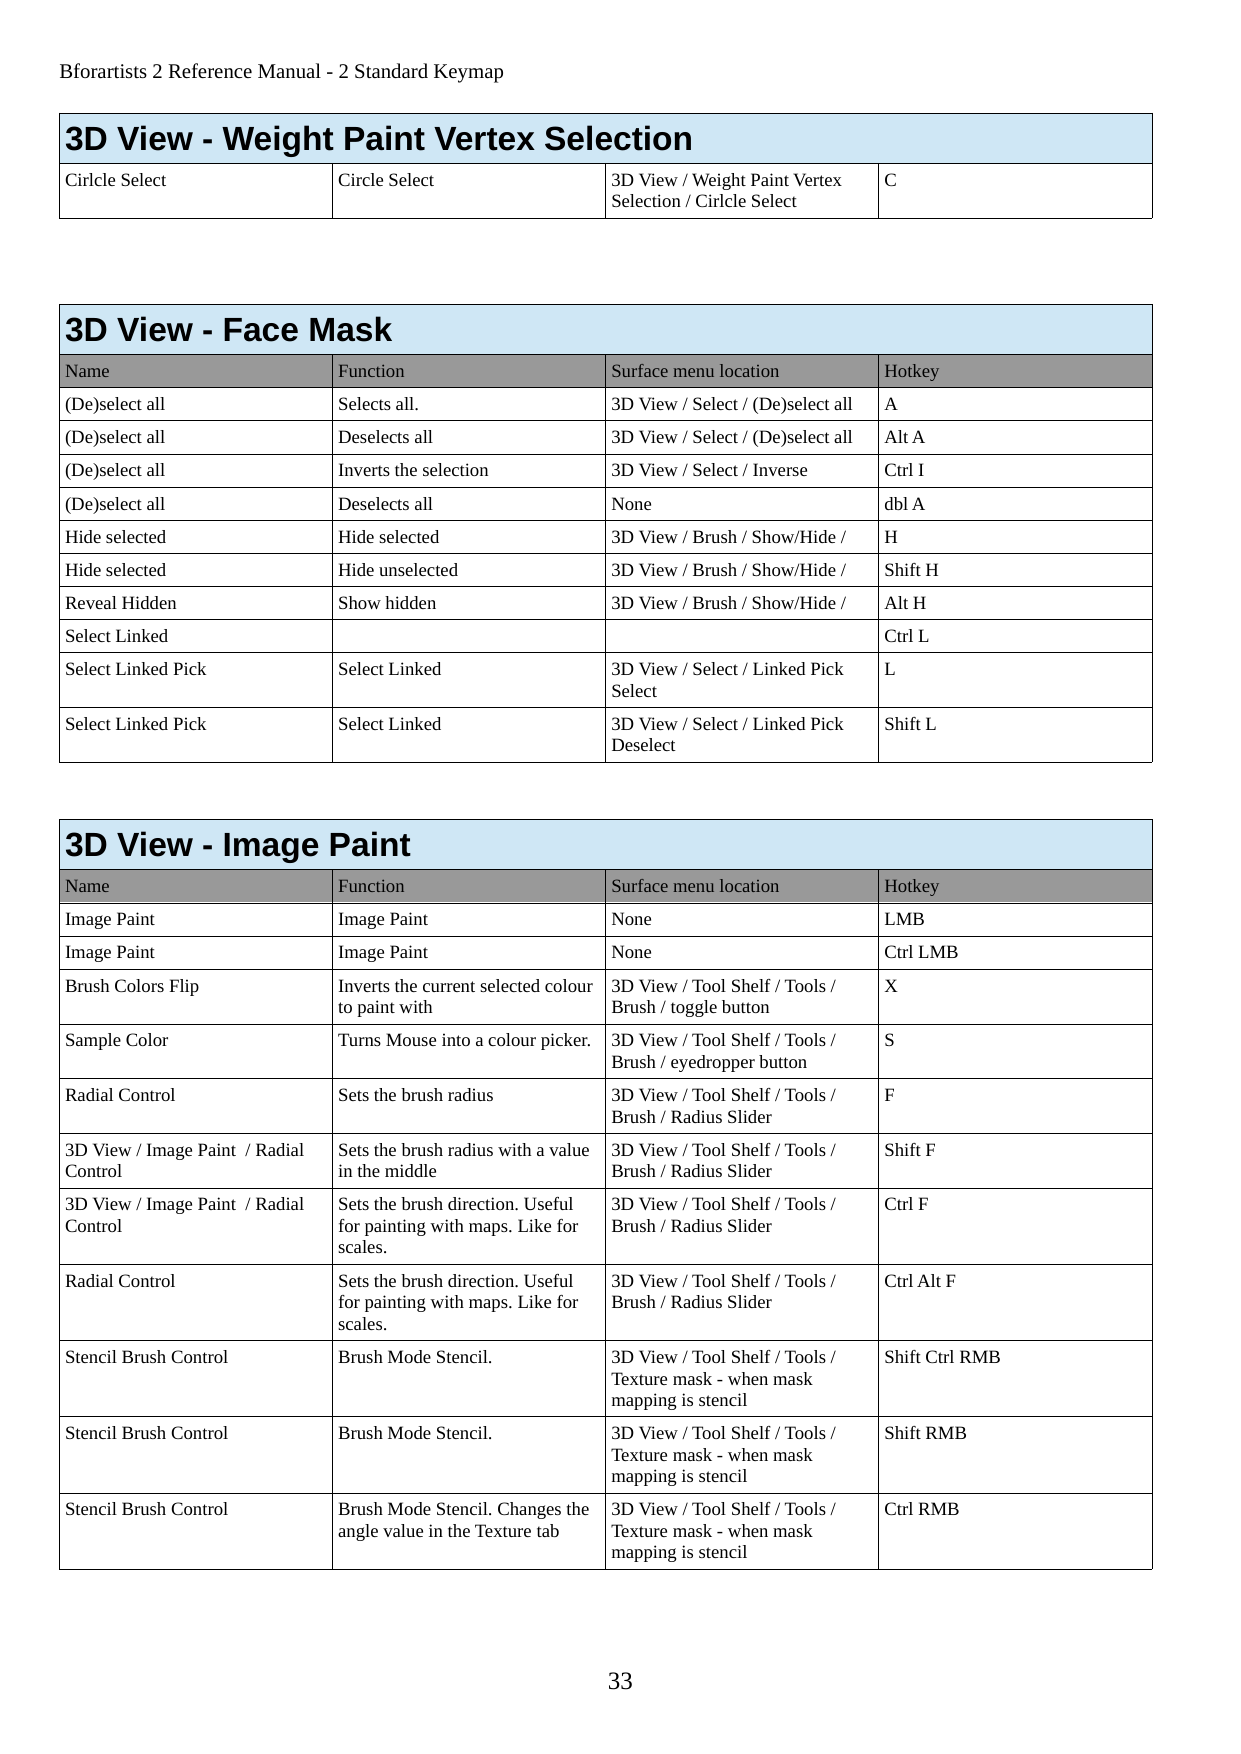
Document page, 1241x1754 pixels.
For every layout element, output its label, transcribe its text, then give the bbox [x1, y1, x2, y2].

table_cell None [606, 937, 878, 969]
table_cell Shift F [879, 1134, 1152, 1187]
table_cell 3D View / Tool Shelf / Tools / Texture mask - when mask mapping is stencil [606, 1417, 878, 1492]
table_cell Function [333, 870, 605, 902]
table_cell Deselects all [333, 421, 605, 453]
table_cell Hide unselected [333, 554, 605, 586]
table_cell Ctrl L [879, 620, 1152, 652]
table_cell Ctrl F [879, 1189, 1152, 1264]
table_cell 3D View / Tool Shelf / Tools / Brush / Radius Slider [606, 1079, 878, 1133]
table_cell S [879, 1025, 1152, 1078]
table_cell LMB [879, 904, 1152, 936]
table_cell Brush Mode Stencil. Changes the angle value in the Texture tab [333, 1494, 605, 1569]
table_cell Radial Control [60, 1265, 332, 1340]
table_cell Shift H [879, 554, 1152, 586]
table_cell (De)select all [60, 488, 332, 520]
table_cell Cirlcle Select [60, 164, 332, 217]
table_cell None [606, 904, 878, 936]
table_cell 3D View / Image Paint / Radial Control [60, 1189, 332, 1264]
table_cell Select Linked Pick [60, 653, 332, 707]
table_cell 3D View / Select / Linked Pick Deselect [606, 708, 878, 762]
table_cell Brush Mode Stencil. [333, 1417, 605, 1492]
table_cell Ctrl I [879, 455, 1152, 487]
table_cell Hotkey [879, 355, 1152, 387]
table_cell 3D View / Tool Shelf / Tools / Brush / toggle button [606, 970, 878, 1023]
table_cell Sets the brush radius [333, 1079, 605, 1133]
table_cell None [606, 488, 878, 520]
table_cell 3D View / Brush / Show/Hide / [606, 554, 878, 586]
table_cell Deselects all [333, 488, 605, 520]
table_cell Sets the brush radius with a value in the middle [333, 1134, 605, 1187]
table_cell Function [333, 355, 605, 387]
table_cell Shift Ctrl RMB [879, 1341, 1152, 1416]
table_cell 3D View / Select / Inverse [606, 455, 878, 487]
table_cell Stencil Brush Control [60, 1341, 332, 1416]
table_cell (De)select all [60, 421, 332, 453]
table_cell Ctrl Alt F [879, 1265, 1152, 1340]
table_cell Brush Mode Stencil. [333, 1341, 605, 1416]
table_cell Hide selected [333, 521, 605, 553]
table_cell Image Paint [60, 937, 332, 969]
table_cell Sample Color [60, 1025, 332, 1078]
table_cell Circle Select [333, 164, 605, 217]
table_cell H [879, 521, 1152, 553]
table_cell Brush Colors Flip [60, 970, 332, 1023]
table_cell 3D View / Weight Paint Vertex Selection / Cirlcle Select [606, 164, 878, 217]
table_cell Inverts the current selected colour to paint with [333, 970, 605, 1023]
table_header 3D View - Weight Paint Vertex Selection [60, 114, 1152, 163]
table_cell C [879, 164, 1152, 217]
table_cell (De)select all [60, 455, 332, 487]
table_cell Stencil Brush Control [60, 1494, 332, 1569]
table_cell 3D View / Select / (De)select all [606, 388, 878, 420]
table_cell F [879, 1079, 1152, 1133]
table_cell Name [60, 870, 332, 902]
table_cell Ctrl RMB [879, 1494, 1152, 1569]
table_cell Sets the brush direction. Useful for painting with maps. Like for scales. [333, 1265, 605, 1340]
table_cell Hide selected [60, 554, 332, 586]
table_cell Selects all. [333, 388, 605, 420]
table_cell 3D View / Tool Shelf / Tools / Brush / Radius Slider [606, 1265, 878, 1340]
table_cell Stencil Brush Control [60, 1417, 332, 1492]
table_header 3D View - Image Paint [60, 820, 1152, 869]
table_cell Ctrl LMB [879, 937, 1152, 969]
table_cell dbl A [879, 488, 1152, 520]
table_cell Alt H [879, 587, 1152, 619]
table_cell Surface menu location [606, 870, 878, 902]
table_cell [606, 620, 878, 652]
table_cell Image Paint [333, 937, 605, 969]
table_cell Sets the brush direction. Useful for painting with maps. Like for scales. [333, 1189, 605, 1264]
table_cell Shift L [879, 708, 1152, 762]
table_cell Radial Control [60, 1079, 332, 1133]
table_cell X [879, 970, 1152, 1023]
table_cell Select Linked [333, 653, 605, 707]
table_header 3D View - Face Mask [60, 305, 1152, 354]
table_cell L [879, 653, 1152, 707]
table_cell (De)select all [60, 388, 332, 420]
table_cell Alt A [879, 421, 1152, 453]
table_cell [333, 620, 605, 652]
table_cell 3D View / Select / (De)select all [606, 421, 878, 453]
table_cell 3D View / Tool Shelf / Tools / Texture mask - when mask mapping is stencil [606, 1494, 878, 1569]
table_cell 3D View / Select / Linked Pick Select [606, 653, 878, 707]
table_cell Hide selected [60, 521, 332, 553]
table_cell 3D View / Image Paint / Radial Control [60, 1134, 332, 1187]
table_cell Select Linked [60, 620, 332, 652]
table_cell Turns Mouse into a colour picker. [333, 1025, 605, 1078]
table_cell Image Paint [60, 904, 332, 936]
table_cell 3D View / Tool Shelf / Tools / Brush / Radius Slider [606, 1189, 878, 1264]
table_cell Show hidden [333, 587, 605, 619]
table_cell 3D View / Tool Shelf / Tools / Texture mask - when mask mapping is stencil [606, 1341, 878, 1416]
table_cell Surface menu location [606, 355, 878, 387]
table_cell A [879, 388, 1152, 420]
table_cell 3D View / Brush / Show/Hide / [606, 587, 878, 619]
table_cell Inverts the selection [333, 455, 605, 487]
table_cell Select Linked Pick [60, 708, 332, 762]
table_cell 3D View / Tool Shelf / Tools / Brush / eyedropper button [606, 1025, 878, 1078]
table_cell Reveal Hidden [60, 587, 332, 619]
table_cell Select Linked [333, 708, 605, 762]
table_cell 3D View / Brush / Show/Hide / [606, 521, 878, 553]
table_cell 3D View / Tool Shelf / Tools / Brush / Radius Slider [606, 1134, 878, 1187]
table_cell Name [60, 355, 332, 387]
table_cell Image Paint [333, 904, 605, 936]
table_cell Shift RMB [879, 1417, 1152, 1492]
table_cell Hotkey [879, 870, 1152, 902]
